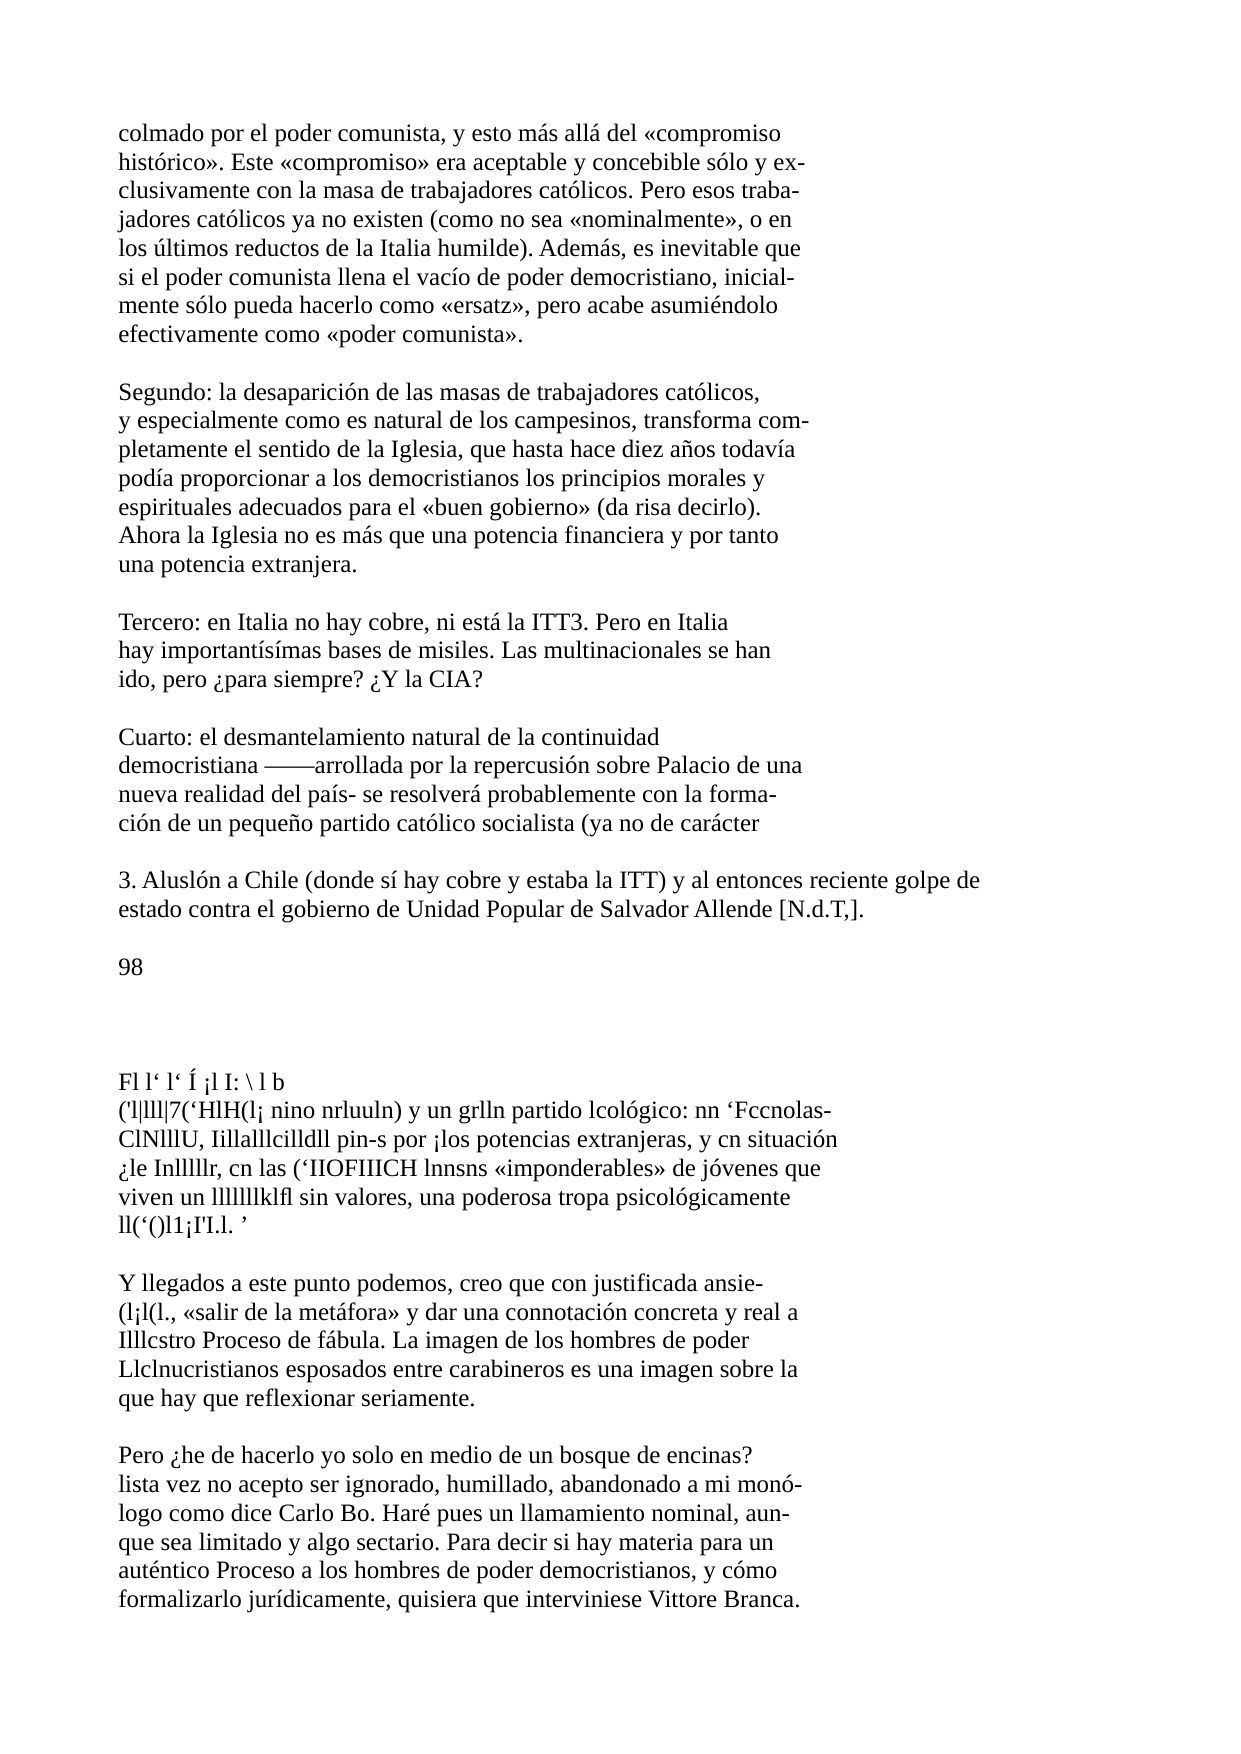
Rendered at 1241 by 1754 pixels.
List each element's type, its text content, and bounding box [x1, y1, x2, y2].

text jadores católicos ya no existen (como no sea «nominalmente», o en [118, 204, 1122, 233]
text pletamente el sentido de la Iglesia, que hasta hace diez años todavía [118, 434, 1122, 463]
text Segundo: la desaparición de las masas de trabajadores católicos, [118, 377, 1122, 406]
text Cuarto: el desmantelamiento natural de la continuidad [118, 722, 1122, 751]
text si el poder comunista llena el vacío de poder democristiano, inicial- [118, 262, 1122, 291]
text nueva realidad del país- se resolverá probablemente con la forma- [118, 779, 1122, 808]
text Ahora la Iglesia no es más que una potencia financiera y por tanto [118, 521, 1122, 549]
text auténtico Proceso a los hombres de poder democristianos, y cómo [118, 1556, 1122, 1584]
text 3. Aluslón a Chile (donde sí hay cobre y estaba la ITT) y al entonces reciente golpe de [118, 866, 1122, 894]
text Fl l‘ l‘ Í ¡l I: \ l b [118, 1067, 1122, 1096]
text ¿le Inlllllr, cn las (‘IIOFIIICH lnnsns «imponderables» de jóvenes que [118, 1153, 1122, 1182]
text que hay que reflexionar seriamente. [118, 1383, 1122, 1412]
text ido, pero ¿para siempre? ¿Y la CIA? [118, 664, 1122, 693]
text logo como dice Carlo Bo. Haré pues un llamamiento nominal, aun- [118, 1498, 1122, 1527]
text ClNlllU, Iillalllcilldll pin-s por ¡los potencias extranjeras, y cn situación [118, 1124, 1122, 1153]
text colmado por el poder comunista, y esto más allá del «compromiso [118, 118, 1122, 147]
text podía proporcionar a los democristianos los principios morales y [118, 463, 1122, 492]
text Llclnucristianos esposados entre carabineros es una imagen sobre la [118, 1354, 1122, 1383]
text Illlcstro Proceso de fábula. La imagen de los hombres de poder [118, 1326, 1122, 1354]
text viven un lllllllklﬂ sin valores, una poderosa tropa psicológicamente [118, 1182, 1122, 1211]
text clusivamente con la masa de trabajadores católicos. Pero esos traba- [118, 176, 1122, 204]
text y especialmente como es natural de los campesinos, transforma com- [118, 406, 1122, 434]
text efectivamente como «poder comunista». [118, 319, 1122, 348]
text que sea limitado y algo sectario. Para decir si hay materia para un [118, 1527, 1122, 1556]
text mente sólo pueda hacerlo como «ersatz», pero acabe asumiéndolo [118, 291, 1122, 319]
text los últimos reductos de la Italia humilde). Además, es inevitable que [118, 233, 1122, 262]
text hay importantísímas bases de misiles. Las multinacionales se han [118, 636, 1122, 664]
text (l¡l(l., «salir de la metáfora» y dar una connotación concreta y real a [118, 1297, 1122, 1326]
text histórico». Este «compromiso» era aceptable y concebible sólo y ex- [118, 147, 1122, 176]
text formalizarlo jurídicamente, quisiera que interviniese Vittore Branca. [118, 1584, 1122, 1613]
text 98 [118, 952, 1122, 981]
text Tercero: en Italia no hay cobre, ni está la ITT3. Pero en Italia [118, 607, 1122, 636]
text estado contra el gobierno de Unidad Popular de Salvador Allende [N.d.T,]. [118, 894, 1122, 923]
text espirituales adecuados para el «buen gobierno» (da risa decirlo). [118, 492, 1122, 521]
text ll(‘()l1¡I'I.l. ’ [118, 1211, 1122, 1239]
text lista vez no acepto ser ignorado, humillado, abandonado a mi monó- [118, 1469, 1122, 1498]
text una potencia extranjera. [118, 549, 1122, 578]
text ción de un pequeño partido católico socialista (ya no de carácter [118, 808, 1122, 837]
text democristiana ——arrollada por la repercusión sobre Palacio de una [118, 751, 1122, 779]
text ('l|lll|7(‘HlH(l¡ nino nrluuln) y un grlln partido lcológico: nn ‘Fccnolas- [118, 1096, 1122, 1124]
text Pero ¿he de hacerlo yo solo en medio de un bosque de encinas? [118, 1441, 1122, 1469]
text Y llegados a este punto podemos, creo que con justificada ansie- [118, 1268, 1122, 1297]
